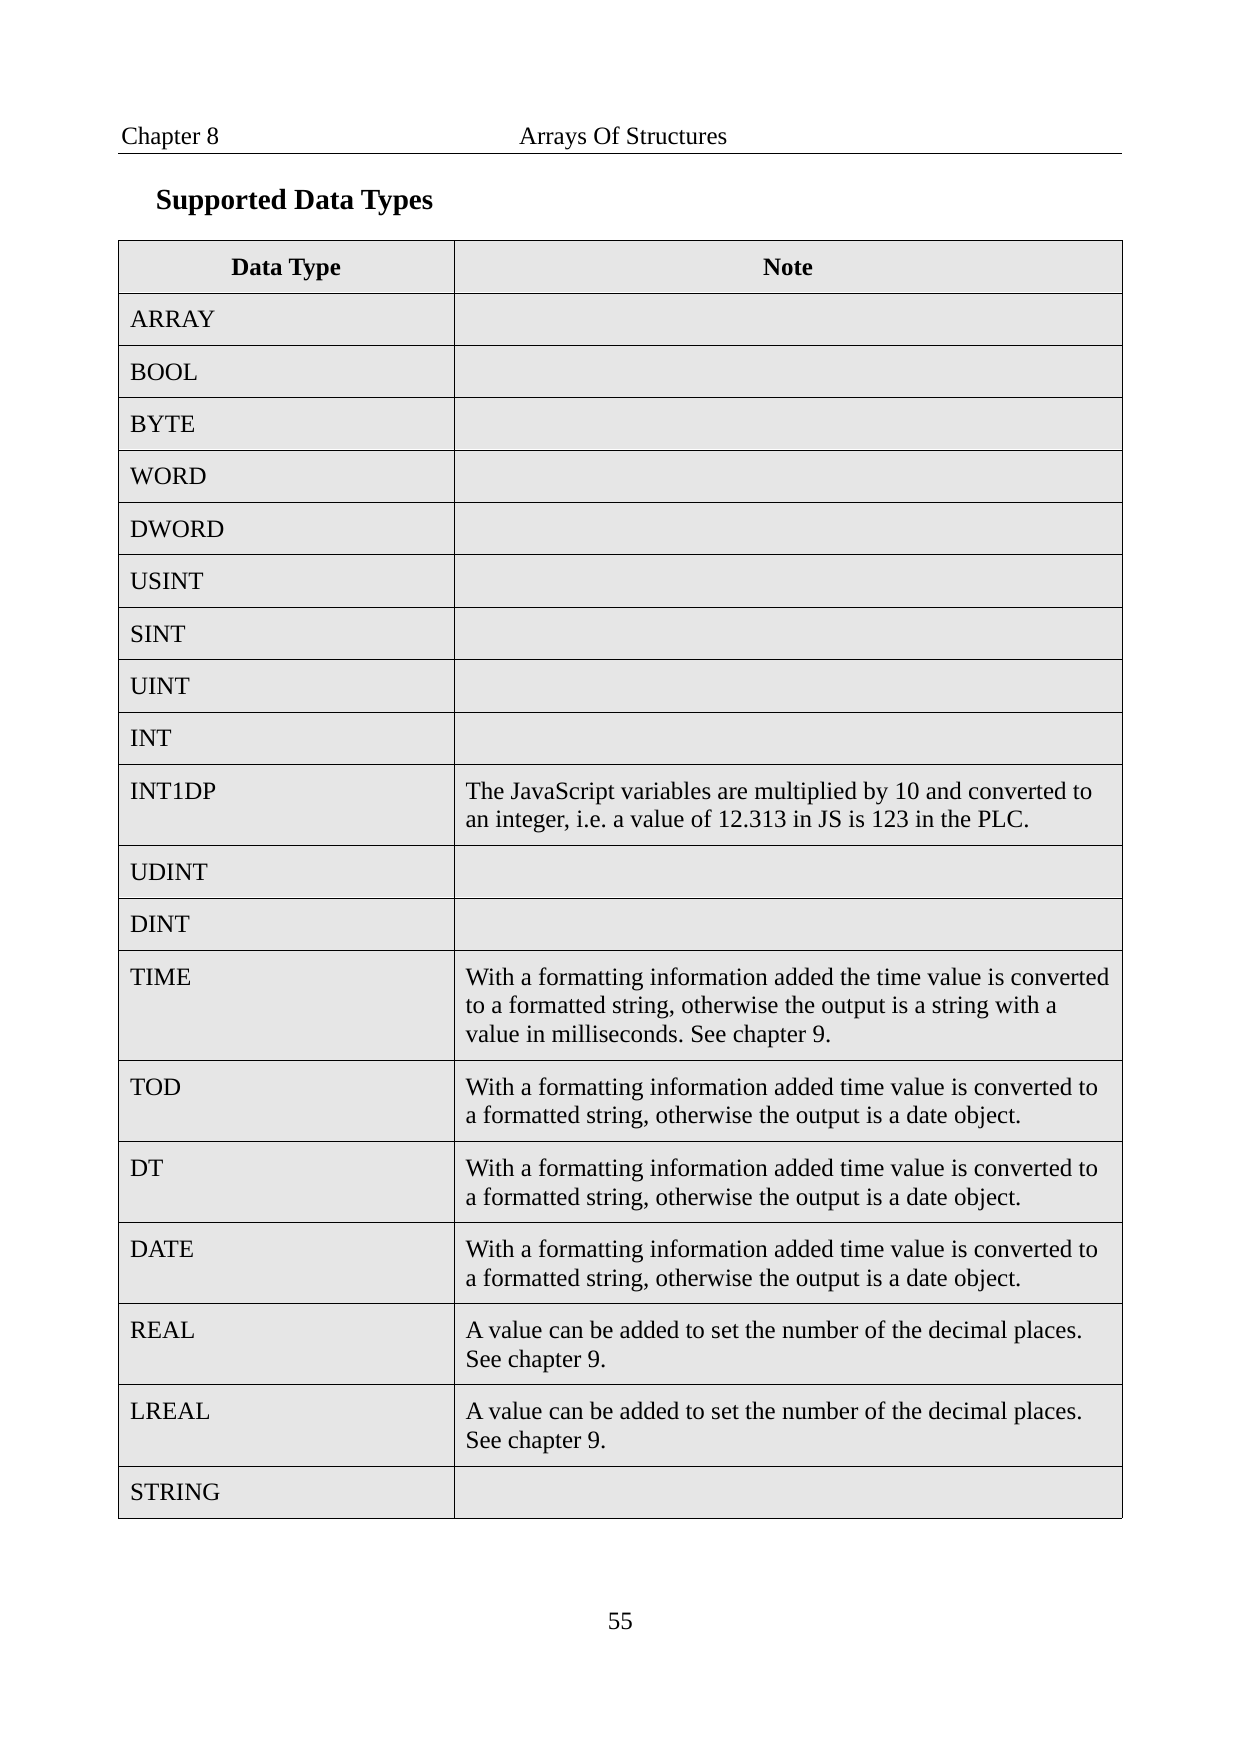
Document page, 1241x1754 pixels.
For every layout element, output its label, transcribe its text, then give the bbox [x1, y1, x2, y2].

table_cell [455, 294, 1122, 345]
table_cell INT1DP [119, 765, 454, 845]
table_cell [455, 451, 1122, 502]
table_cell USINT [119, 555, 454, 607]
table_cell UDINT [119, 846, 454, 897]
table_cell BOOL [119, 346, 454, 397]
table_cell The JavaScript variables are multiplied by 10 and converted to an integer, i.e. a value of 12.313 in JS is 123 in the PLC. [455, 765, 1122, 845]
table_cell LREAL [119, 1385, 454, 1466]
table_cell [455, 346, 1122, 397]
table_cell ARRAY [119, 294, 454, 345]
table_cell With a formatting information added the time value is converted to a formatted string, otherwise the output is a string with a value in milliseconds. See chapter 9. [455, 951, 1122, 1060]
table_cell [455, 846, 1122, 897]
table_cell [455, 1467, 1122, 1518]
table_cell DWORD [119, 503, 454, 554]
table_cell TIME [119, 951, 454, 1060]
table_cell With a formatting information added time value is converted to a formatted string, otherwise the output is a date object. [455, 1142, 1122, 1222]
table_cell BYTE [119, 398, 454, 449]
table_cell WORD [119, 451, 454, 502]
table_cell INT [119, 713, 454, 764]
table_cell DT [119, 1142, 454, 1222]
table_cell With a formatting information added time value is converted to a formatted string, otherwise the output is a date object. [455, 1223, 1122, 1303]
table_cell DINT [119, 899, 454, 950]
table_cell UINT [119, 660, 454, 712]
table_cell [455, 713, 1122, 764]
table_cell REAL [119, 1304, 454, 1384]
table_cell A value can be added to set the number of the decimal places. See chapter 9. [455, 1304, 1122, 1384]
table_header Data Type [119, 241, 454, 292]
table_header Note [455, 241, 1122, 292]
table_cell [455, 398, 1122, 449]
table_cell [455, 555, 1122, 607]
subtitle Supported Data Types [156, 182, 1122, 216]
table_cell [455, 608, 1122, 659]
table_cell [455, 503, 1122, 554]
table_cell With a formatting information added time value is converted to a formatted string, otherwise the output is a date object. [455, 1061, 1122, 1141]
table_cell [455, 899, 1122, 950]
table_cell SINT [119, 608, 454, 659]
table_cell DATE [119, 1223, 454, 1303]
table_cell STRING [119, 1467, 454, 1518]
table_cell [455, 660, 1122, 712]
table_cell A value can be added to set the number of the decimal places. See chapter 9. [455, 1385, 1122, 1466]
table_cell TOD [119, 1061, 454, 1141]
